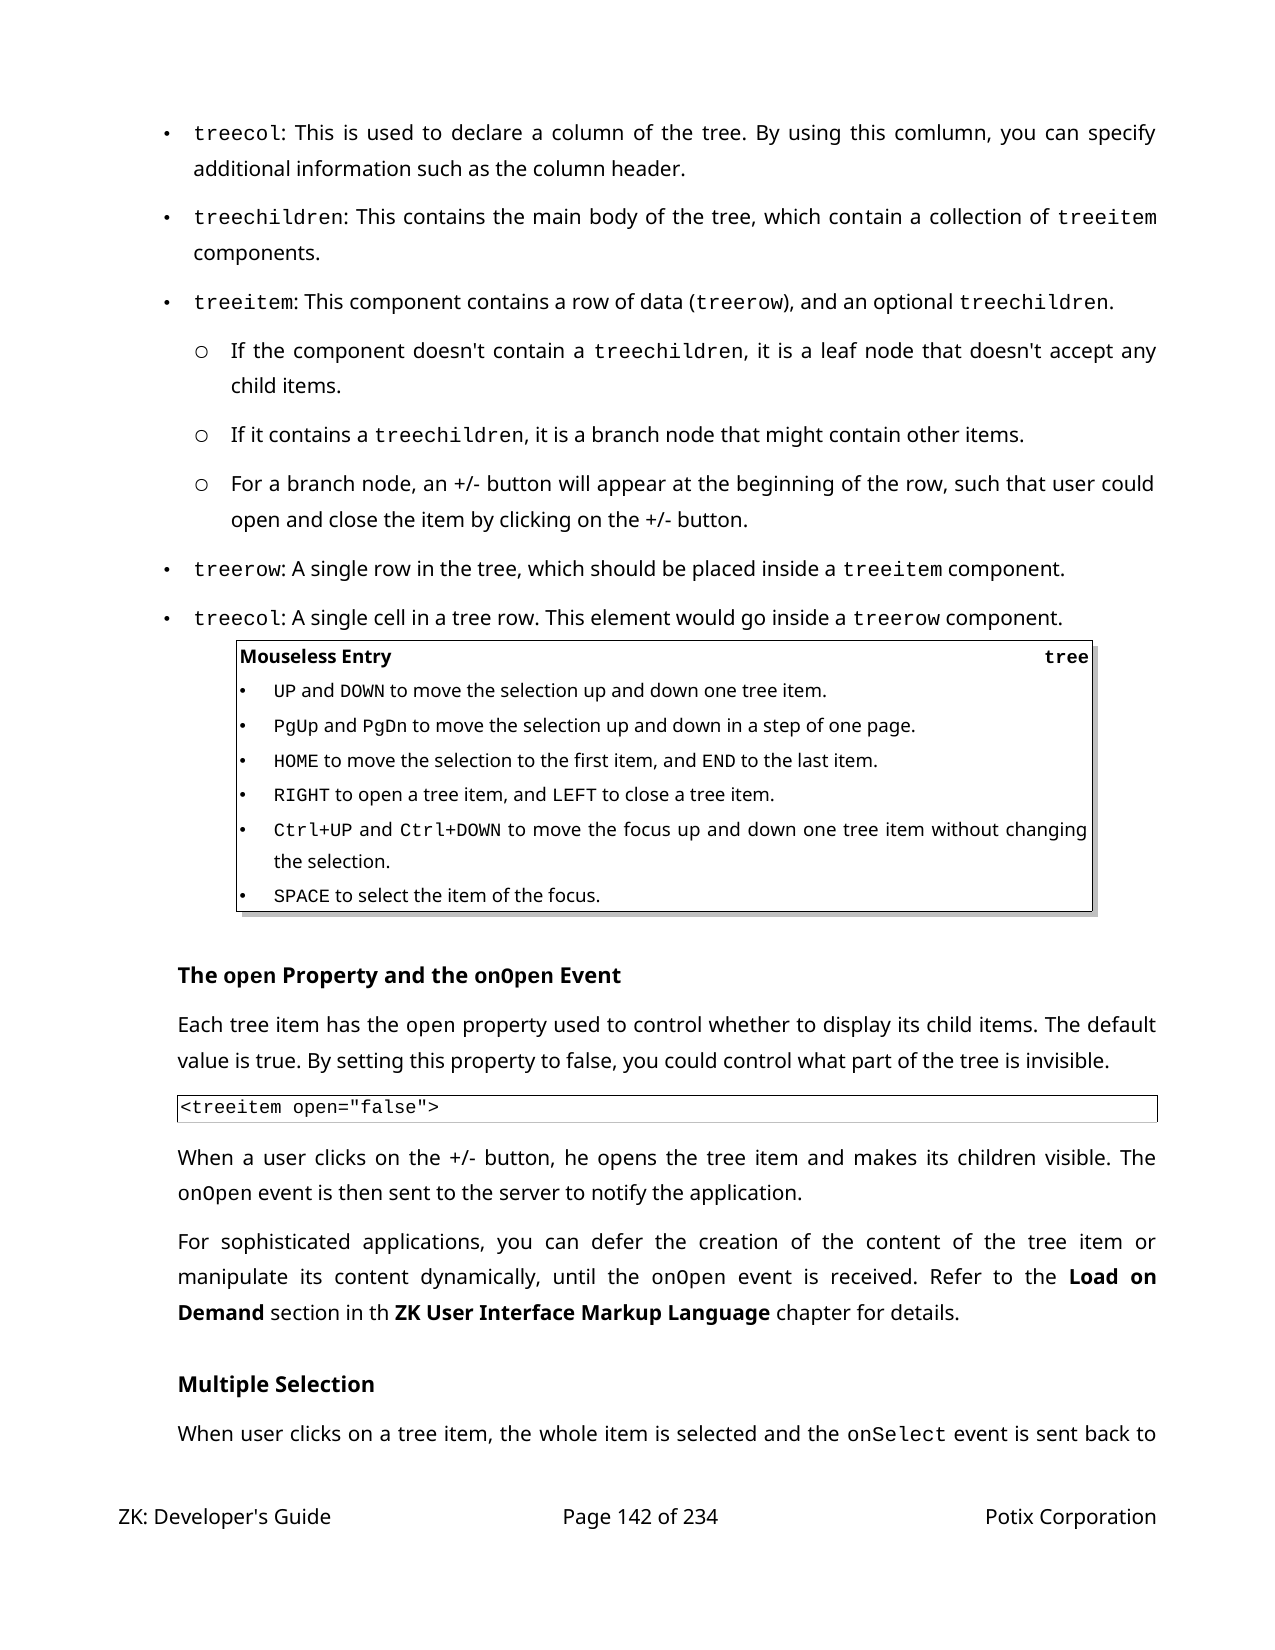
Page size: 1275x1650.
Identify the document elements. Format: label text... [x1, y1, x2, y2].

list Ctrl+UP and Ctrl+DOWN to move the focus up and down one tree item without changing the selection. [237, 813, 1092, 874]
list treechildren: This contains the main body of the tree, which contain a collection of treeitem components. [164, 202, 1157, 266]
list SPACE to select the item of the focus. [237, 879, 1092, 911]
text Mouseless Entry tree [237, 641, 1092, 669]
text <treeitem open="false"> [178, 1096, 1157, 1122]
text When a user clicks on the +/- button, he opens the tree item and makes its children visible. The onOpen event is then sent to the server to notify the application. [177, 1143, 1157, 1207]
text When user clicks on a tree item, the whole item is selected and the onSelect event is sent back to [177, 1419, 1157, 1448]
list treecol: This is used to declare a column of the tree. By using this comlumn, you can specify additional information such as the column header. [164, 118, 1157, 182]
list treeitem: This component contains a row of data (treerow), and an optional treechildren. [164, 287, 1157, 315]
subtitle Multiple Selection [177, 1369, 1157, 1399]
list If it contains a treechildren, it is a branch node that might contain other items. [193, 420, 1157, 449]
list treecol: A single cell in a tree row. This element would go inside a treerow component. [164, 603, 1157, 631]
list If the component doesn't contain a treechildren, it is a leaf node that doesn't accept any child items. [193, 336, 1157, 400]
list HOME to move the selection to the first item, and END to the last item. [237, 744, 1092, 773]
list RIGHT to open a tree item, and LEFT to close a tree item. [237, 778, 1092, 807]
list PgUp and PgDn to move the selection up and down in a step of one page. [237, 709, 1092, 738]
list UP and DOWN to move the selection up and down one tree item. [237, 675, 1092, 703]
list For a branch node, an +/- button will appear at the beginning of the row, such that user could open and close the item by clicking on the +/- button. [193, 469, 1157, 533]
text For sophisticated applications, you can defer the creation of the content of the tree item or manipulate its content dynamically, until the onOpen event is received. Refer to the Load on Demand section in th ZK User Interface Markup Language chapter for details. [177, 1227, 1157, 1326]
text Each tree item has the open property used to control whether to display its child items. The default value is true. By setting this property to false, you could control what part of the tree is invisible. [177, 1011, 1157, 1074]
subtitle The open Property and the onOpen Event [177, 960, 1157, 990]
list treerow: A single row in the tree, which should be placed inside a treeitem component. [164, 554, 1157, 582]
